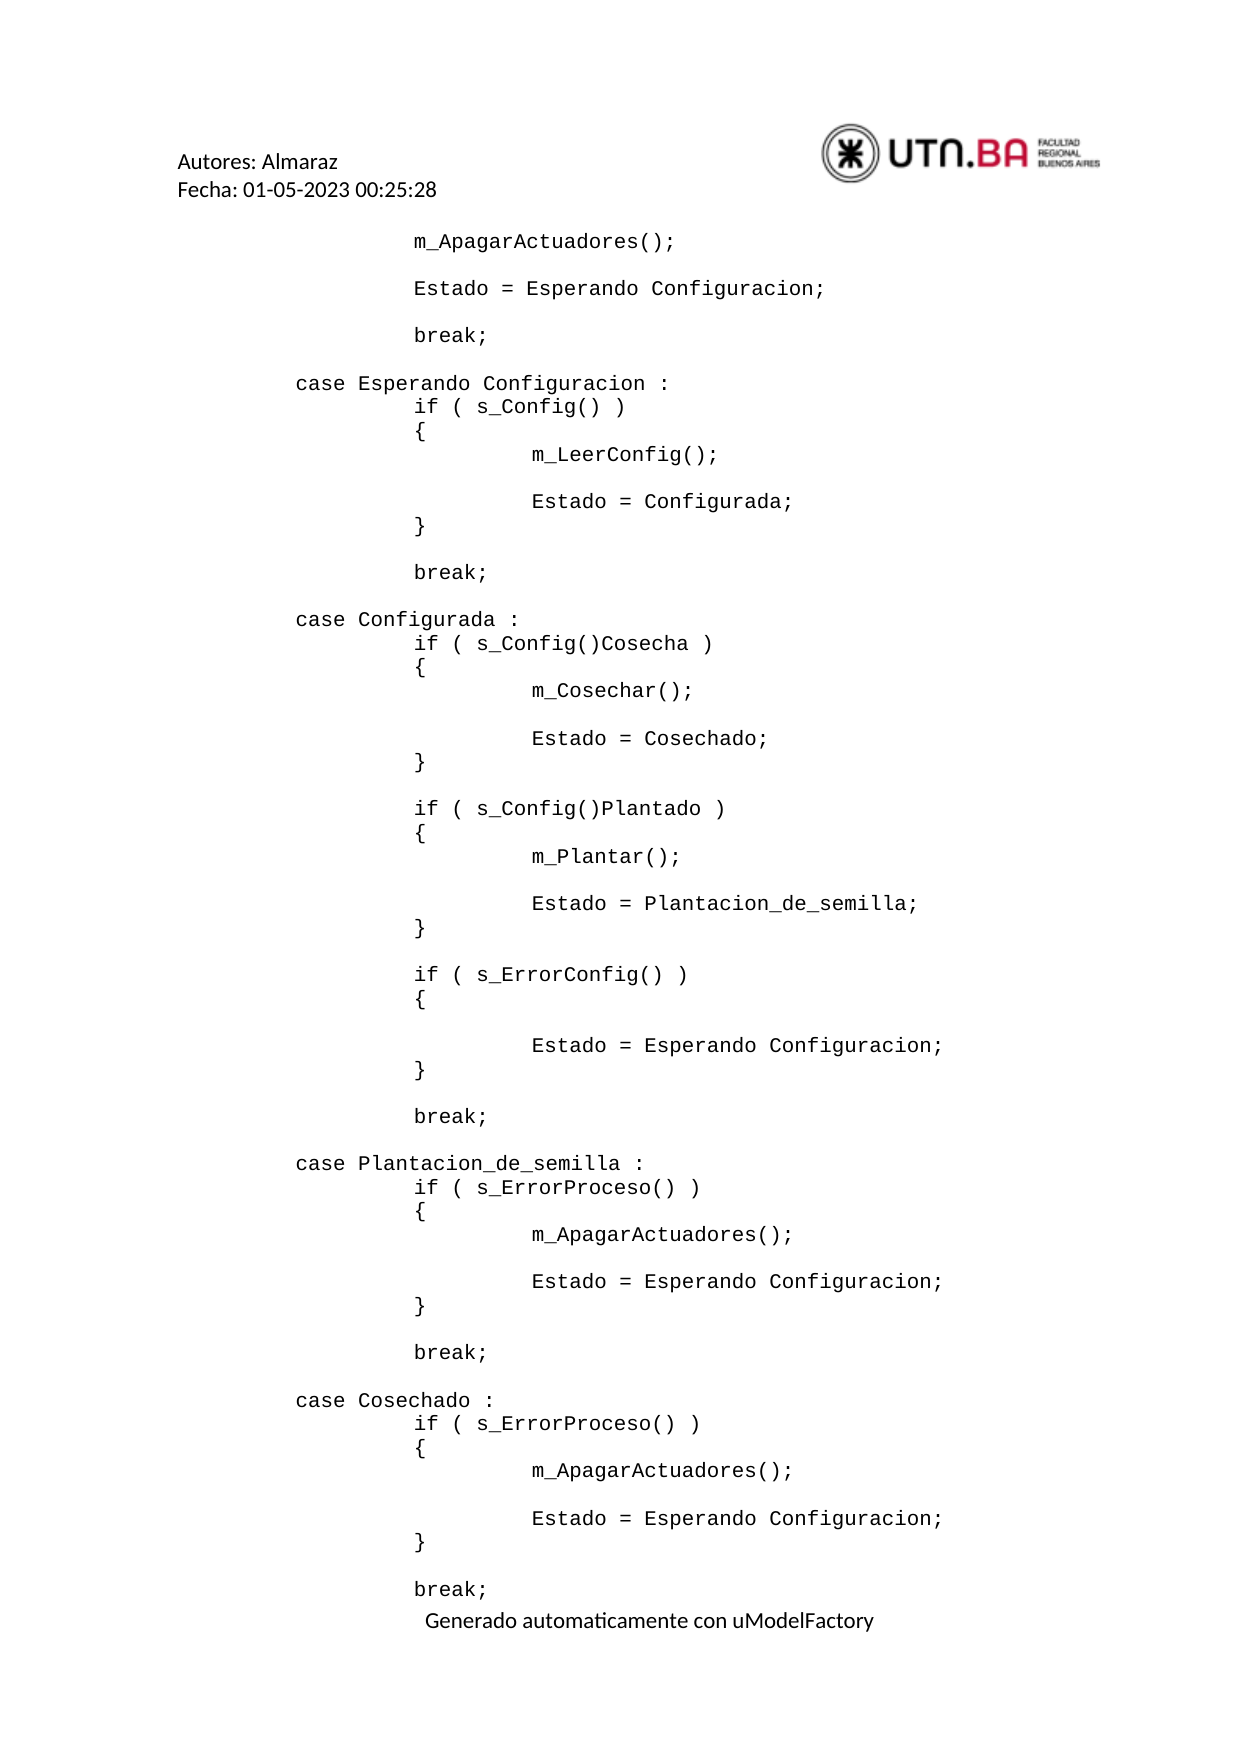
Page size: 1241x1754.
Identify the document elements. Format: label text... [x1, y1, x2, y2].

text } [177, 751, 1122, 775]
text if ( s_Config()Cosecha ) [177, 633, 1122, 657]
text if ( s_ErrorConfig() ) [177, 964, 1122, 988]
text case Configurada : [177, 609, 1122, 633]
text } [177, 1058, 1122, 1082]
text { [177, 657, 1122, 680]
text Estado = Esperando Configuracion; [177, 1271, 1122, 1295]
text m_Cosechar(); [177, 680, 1122, 704]
text case Plantacion_de_semilla : [177, 1153, 1122, 1177]
text Estado = Configurada; [177, 491, 1122, 515]
text break; [177, 1106, 1122, 1129]
text m_ApagarActuadores(); [177, 231, 1122, 254]
text m_ApagarActuadores(); [177, 1224, 1122, 1248]
text Estado = Cosechado; [177, 727, 1122, 751]
text break; [177, 562, 1122, 586]
text { [177, 1437, 1122, 1461]
text { [177, 988, 1122, 1011]
text { [177, 1200, 1122, 1224]
text { [177, 822, 1122, 846]
text break; [177, 1342, 1122, 1366]
text Estado = Esperando Configuracion; [177, 278, 1122, 302]
text m_Plantar(); [177, 846, 1122, 869]
text if ( s_Config() ) [177, 396, 1122, 420]
text } [177, 917, 1122, 940]
text } [177, 515, 1122, 538]
text break; [177, 1579, 1122, 1602]
text } [177, 1295, 1122, 1319]
text Estado = Plantacion_de_semilla; [177, 893, 1122, 917]
text m_ApagarActuadores(); [177, 1461, 1122, 1484]
text break; [177, 326, 1122, 349]
text case Cosechado : [177, 1389, 1122, 1413]
text { [177, 420, 1122, 444]
text } [177, 1531, 1122, 1555]
text if ( s_Config()Plantado ) [177, 798, 1122, 822]
text if ( s_ErrorProceso() ) [177, 1177, 1122, 1200]
text case Esperando Configuracion : [177, 373, 1122, 396]
text Estado = Esperando Configuracion; [177, 1508, 1122, 1531]
picture [809, 118, 1122, 189]
text Estado = Esperando Configuracion; [177, 1035, 1122, 1058]
text m_LeerConfig(); [177, 444, 1122, 467]
text if ( s_ErrorProceso() ) [177, 1413, 1122, 1437]
